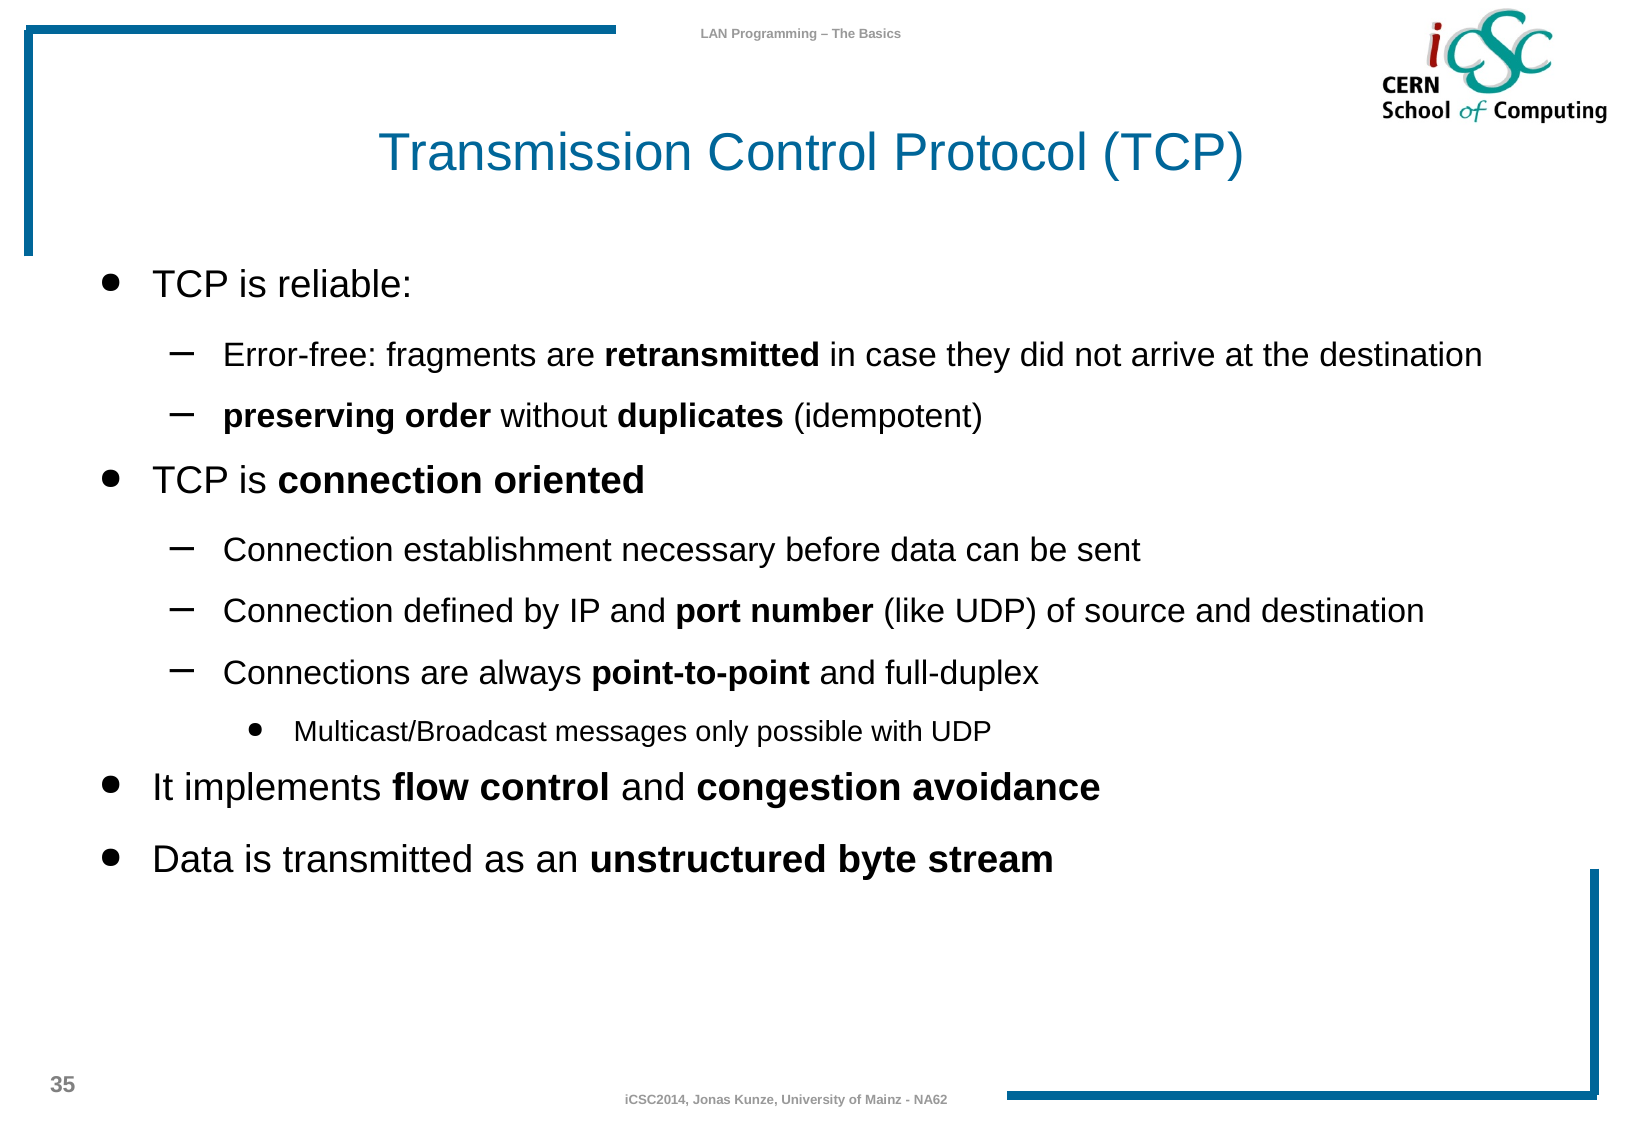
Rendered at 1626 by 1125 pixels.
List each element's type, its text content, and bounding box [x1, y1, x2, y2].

title Transmission Control Protocol (TCP) [81, 44, 1544, 233]
picture [1381, 8, 1608, 125]
list TCP is reliable: Error-free: fragments are retransmitted in case they did not arrive at the destination preserving order without duplicates (idempotent) TCP is connection oriented Connection establishment necessary before data can be sent Connection defined by IP and port number (like UDP) of source and destination Connections are always point-to-point and full-duplex Multicast/Broadcast messages only possible with UDP It implements flow control and congestion avoidance Data is transmitted as an unstructured byte stream [81, 263, 1512, 1066]
